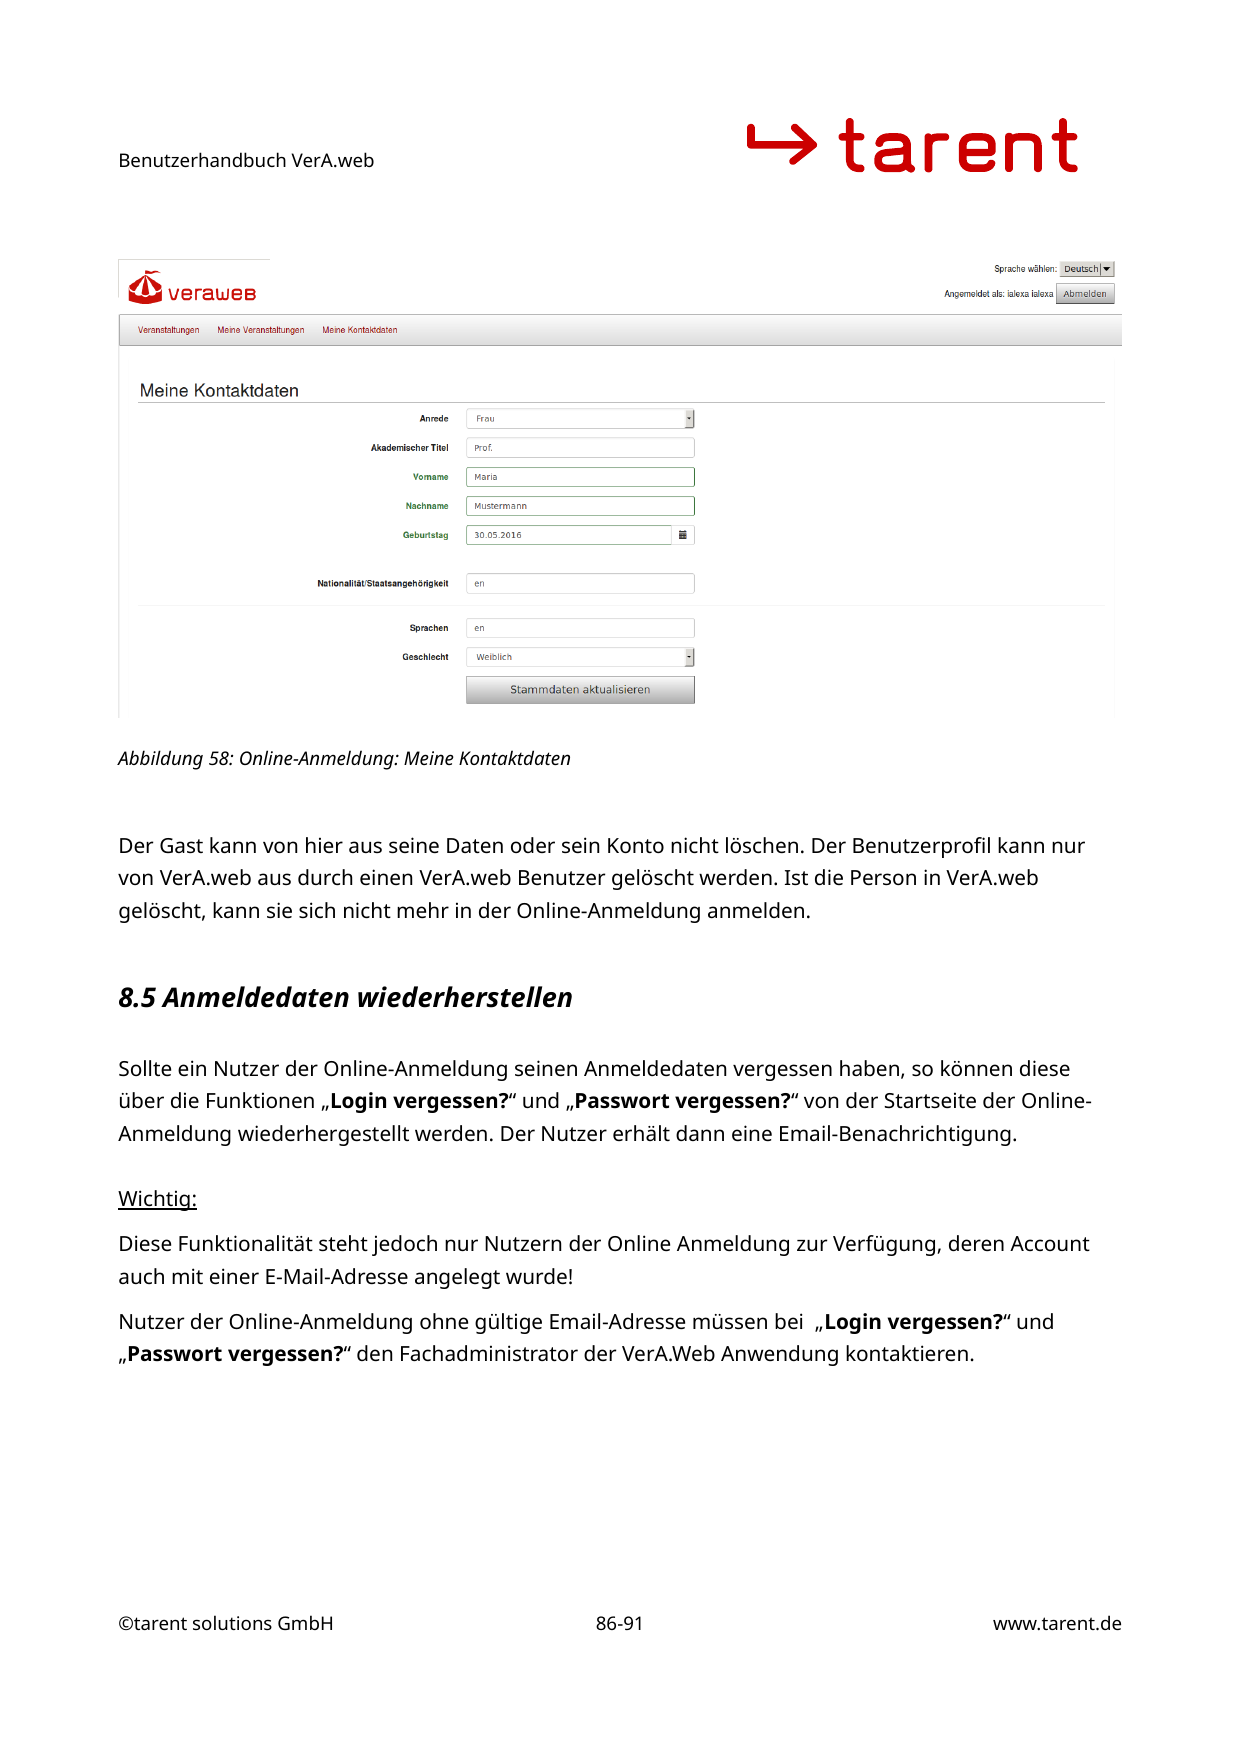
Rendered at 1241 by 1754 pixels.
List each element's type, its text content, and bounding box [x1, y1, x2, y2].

text Der Gast kann von hier aus seine Daten oder sein Konto nicht löschen. Der Benutzerprofil kann nur von VerA.web aus durch einen VerA.web Benutzer gelöscht werden. Ist die Person in VerA.web gelöscht, kann sie sich nicht mehr in der Online-Anmeldung anmelden. [118, 831, 1122, 924]
text Sollte ein Nutzer der Online-Anmeldung seinen Anmeldedaten vergessen haben, so können diese über die Funktionen „Login vergessen?“ und „Passwort vergessen?“ von der Startseite der Online-Anmeldung wiederhergestellt werden. Der Nutzer erhält dann eine Email-Benachrichtigung. [118, 1054, 1122, 1147]
text Wichtig: [118, 1184, 1122, 1213]
text Diese Funktionalität steht jedoch nur Nutzern der Online Anmeldung zur Verfügung, deren Account auch mit einer E-Mail-Adresse angelegt wurde! [118, 1229, 1122, 1290]
picture [118, 259, 1122, 718]
subtitle Anmeldedaten wiederherstellen [118, 979, 1122, 1016]
text Nutzer der Online-Anmeldung ohne gültige Email-Adresse müssen bei „Login vergessen?“ und „Passwort vergessen?“ den Fachadministrator der VerA.Web Anwendung kontaktieren. [118, 1307, 1122, 1368]
text Abbildung 58: Online-Anmeldung: Meine Kontaktdaten [118, 718, 1122, 770]
